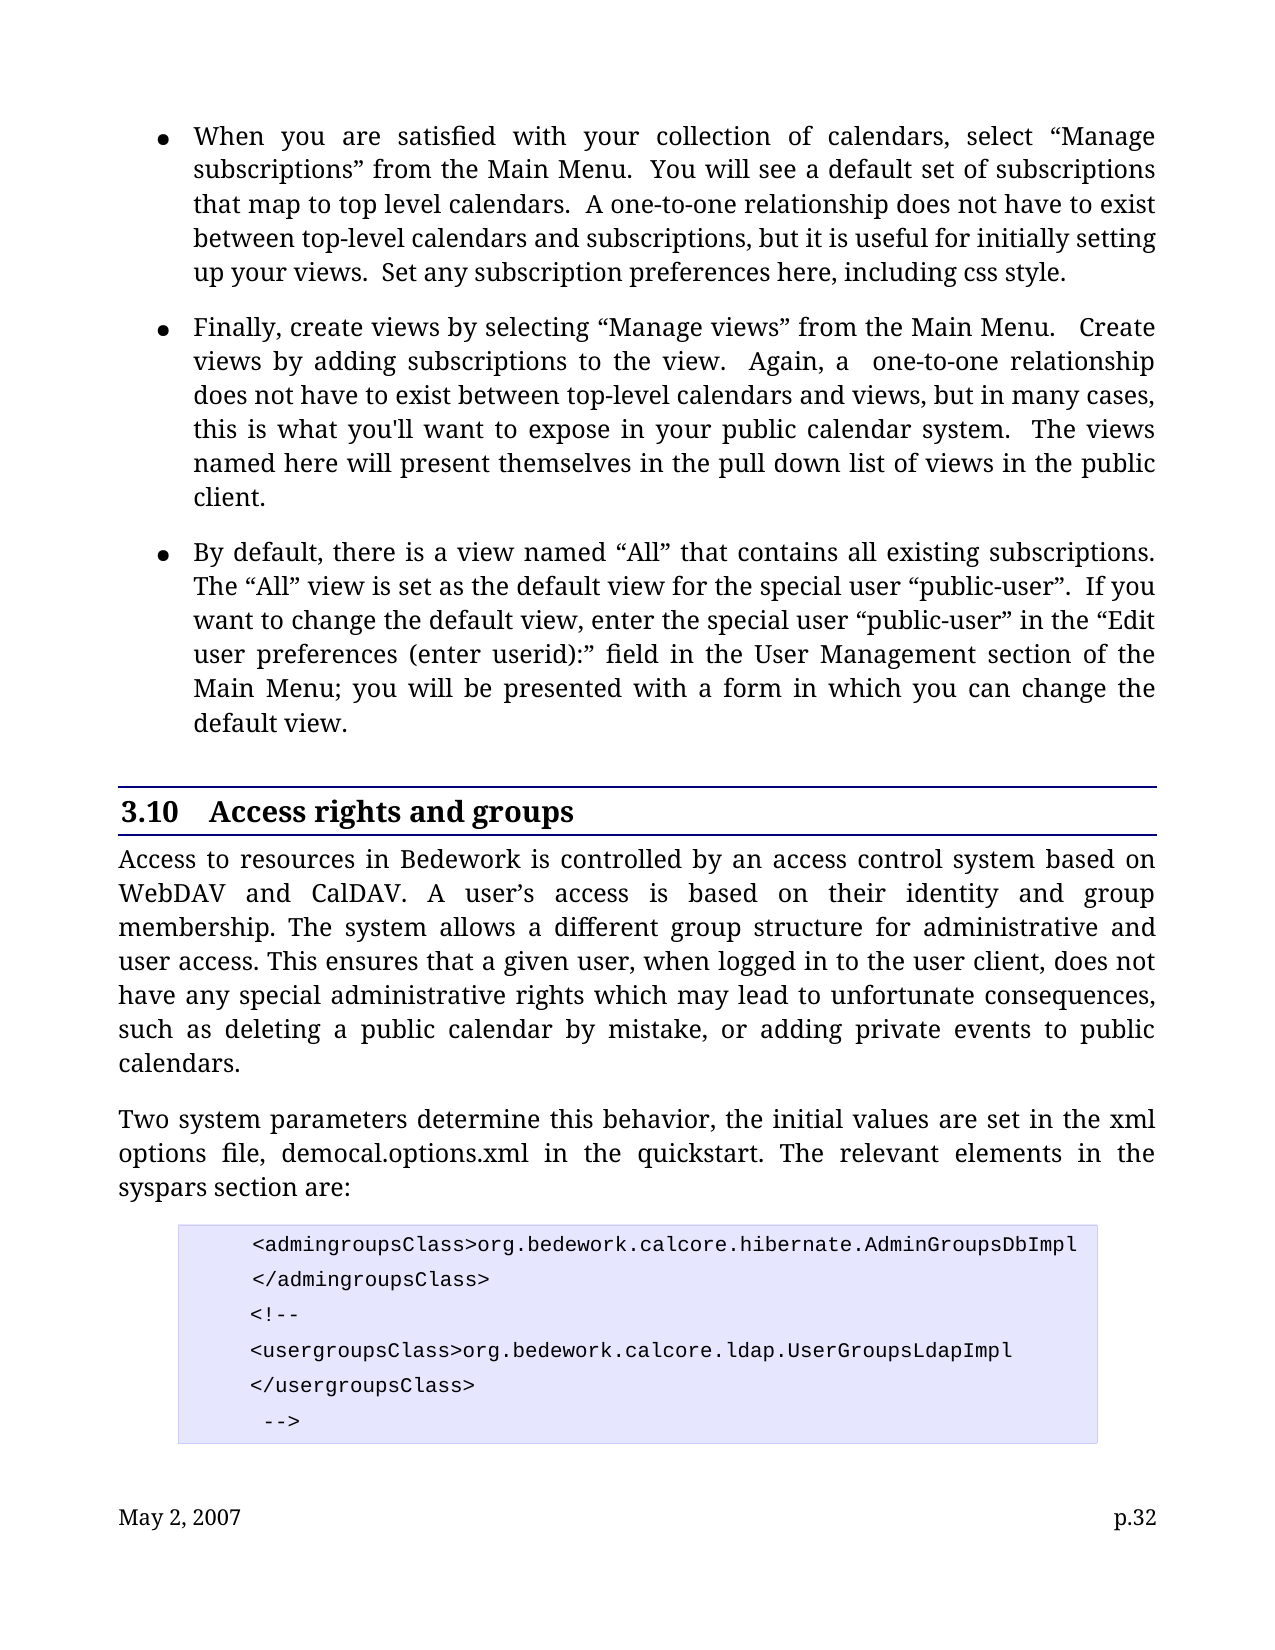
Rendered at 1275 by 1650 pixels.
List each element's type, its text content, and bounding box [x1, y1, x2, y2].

text <admingroupsClass>org.bedework.calcore.hibernate.AdminGroupsDbImpl [179, 1226, 1097, 1257]
text Access to resources in Bedework is controlled by an access control system based on WebDAV and CalDAV. A user’s access is based on their identity and group membership. The system allows a different group structure for administrative and user access. This ensures that a given user, when logged in to the user client, does not have any special administrative rights which may lead to unfortunate consequences, such as deleting a public calendar by mistake, or adding private events to public calendars. [118, 842, 1157, 1080]
text </usergroupsClass> [179, 1366, 1097, 1399]
text --> [179, 1402, 1097, 1443]
text <!-- [179, 1295, 1097, 1328]
subtitle Access rights and groups [118, 788, 1157, 834]
text Two system parameters determine this behavior, the initial values are set in the xml options file, democal.options.xml in the quickstart. The relevant elements in the syspars section are: [118, 1101, 1157, 1203]
list By default, there is a view named “All” that contains all existing subscriptions. The “All” view is set as the default view for the special user “public-user”. If you want to change the default view, enter the special user “public-user” in the “Edit user preferences (enter userid):” field in the User Management section of the Main Menu; you will be presented with a form in which you can change the default view. [156, 535, 1157, 739]
text <usergroupsClass>org.bedework.calcore.ldap.UserGroupsLdapImpl [179, 1331, 1097, 1363]
list Finally, create views by selecting “Manage views” from the Main Menu. Create views by adding subscriptions to the view. Again, a one-to-one relationship does not have to exist between top-level calendars and views, but in many cases, this is what you'll want to expose in your public calendar system. The views named here will present themselves in the pull down list of views in the public client. [156, 309, 1157, 514]
text </admingroupsClass> [179, 1260, 1097, 1293]
list When you are satisfied with your collection of calendars, select “Manage subscriptions” from the Main Menu. You will see a default set of subscriptions that map to top level calendars. A one-to-one relationship does not have to exist between top-level calendars and subscriptions, but it is useful for initially setting up your views. Set any subscription preferences here, including css style. [156, 118, 1157, 288]
